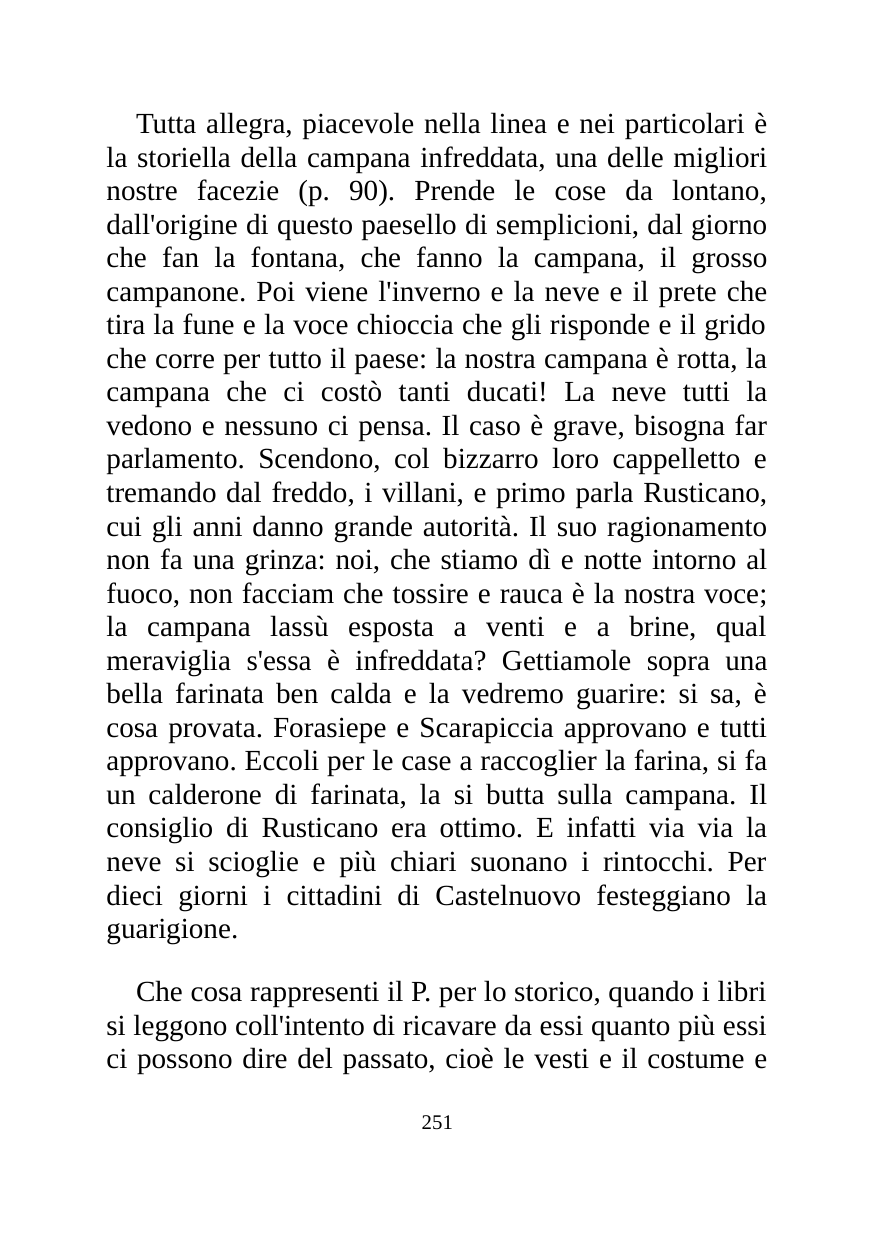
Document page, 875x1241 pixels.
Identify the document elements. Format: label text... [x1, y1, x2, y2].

text Tutta allegra, piacevole nella linea e nei particolari è la storiella della campana infreddata, una delle migliori nostre facezie (p. 90). Prende le cose da lontano, dall'origine di questo paesello di semplicioni, dal giorno che fan la fontana, che fanno la campana, il grosso campanone. Poi viene l'inverno e la neve e il prete che tira la fune e la voce chioccia che gli risponde e il grido che corre per tutto il paese: la nostra campana è rotta, la campana che ci costò tanti ducati! La neve tutti la vedono e nessuno ci pensa. Il caso è grave, bisogna far parlamento. Scendono, col bizzarro loro cappelletto e tremando dal freddo, i villani, e primo parla Rusticano, cui gli anni danno grande autorità. Il suo ragionamento non fa una grinza: noi, che stiamo dì e notte intorno al fuoco, non facciam che tossire e rauca è la nostra voce; la campana lassù esposta a venti e a brine, qual meraviglia s'essa è infreddata? Gettiamole sopra una bella farinata ben calda e la vedremo guarire: si sa, è cosa provata. Forasiepe e Scarapiccia approvano e tutti approvano. Eccoli per le case a raccoglier la farina, si fa un calderone di farinata, la si butta sulla campana. Il consiglio di Rusticano era ottimo. E infatti via via la neve si scioglie e più chiari suonano i rintocchi. Per dieci giorni i cittadini di Castelnuovo festeggiano la guarigione. [106, 106, 768, 945]
text Che cosa rappresenti il P. per lo storico, quando i libri si leggono coll'intento di ricavare da essi quanto più essi ci possono dire del passato, cioè le vesti e il costume e [106, 974, 768, 1075]
